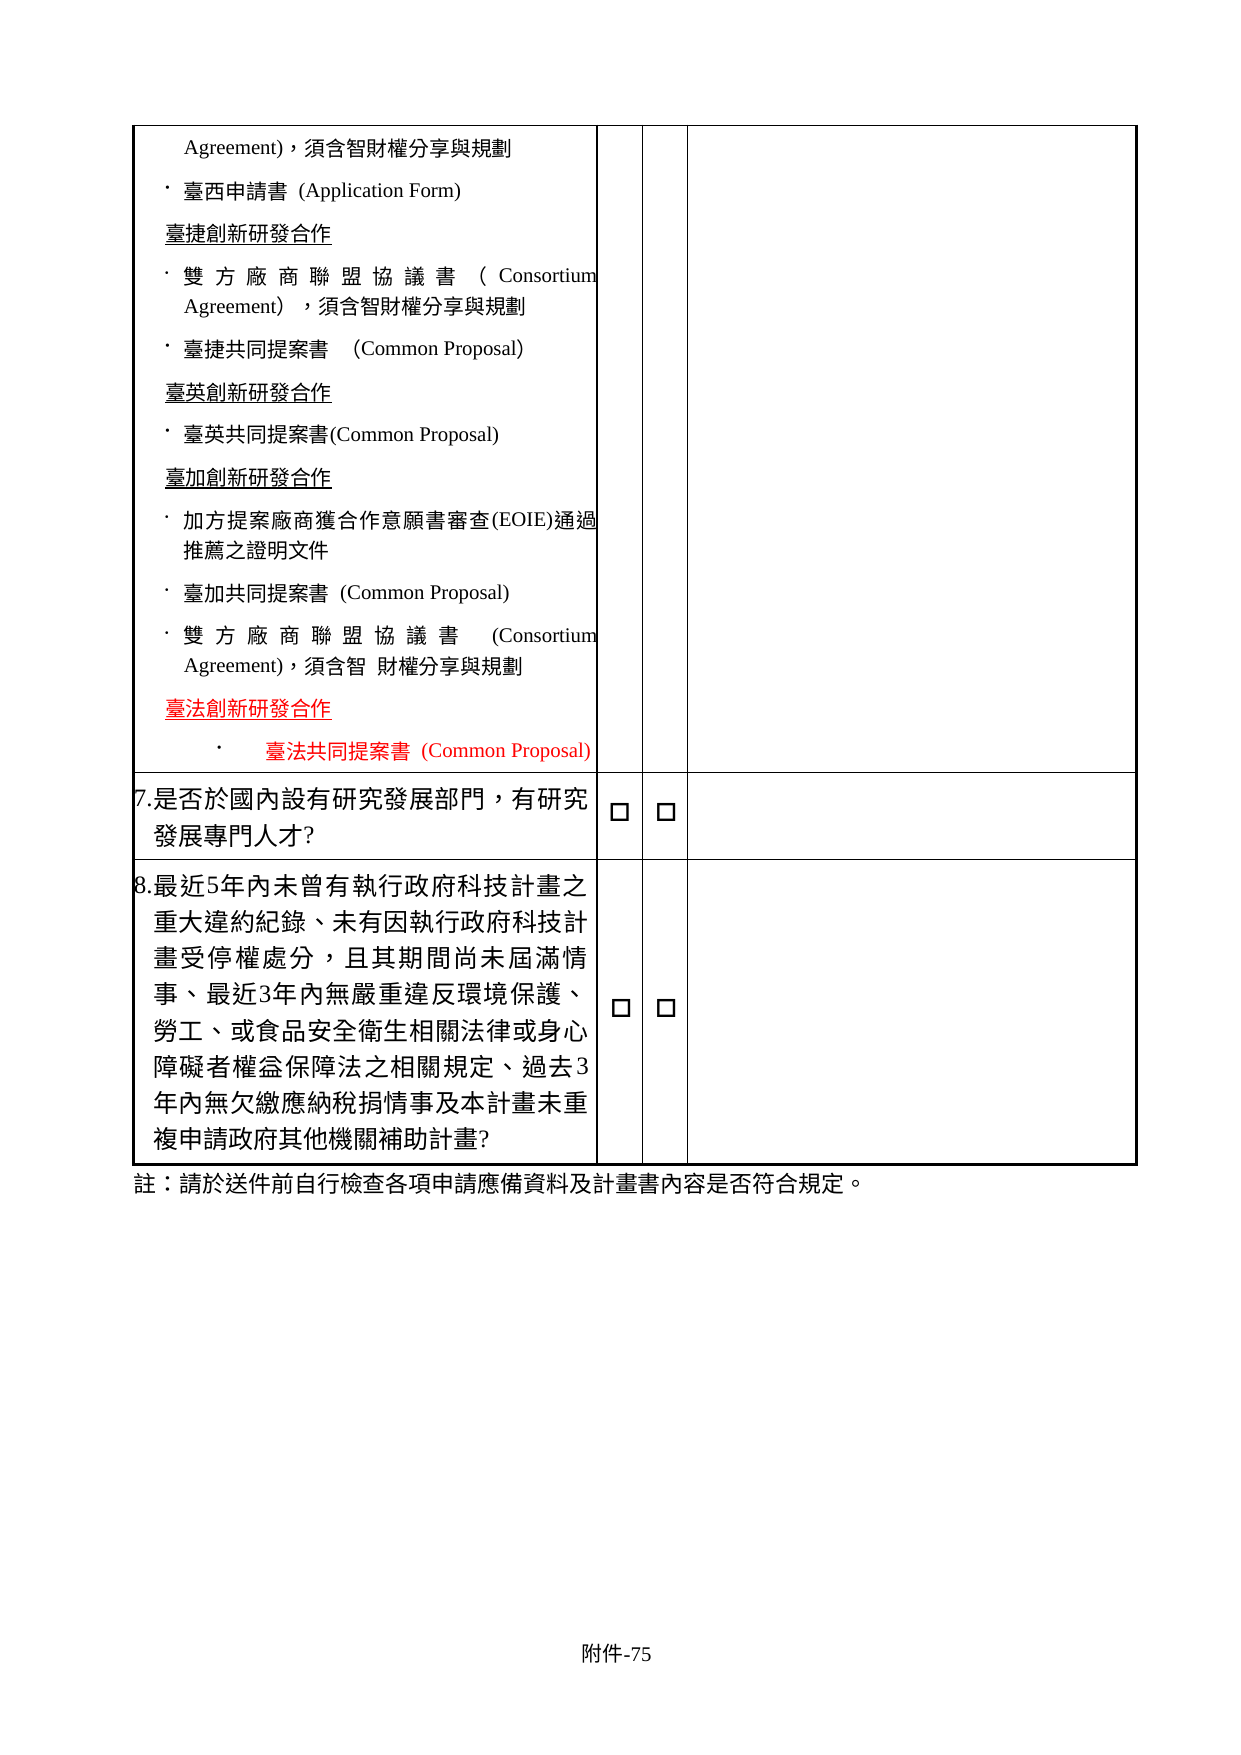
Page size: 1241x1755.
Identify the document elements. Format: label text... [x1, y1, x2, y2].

table_cell  [643, 860, 687, 1162]
table_cell  [643, 773, 687, 858]
text 註：請於送件前自行檢查各項申請應備資料及計畫書內容是否符合規定。 [133, 1166, 1137, 1199]
table_cell [688, 773, 1135, 858]
table_cell [643, 126, 687, 772]
table_cell [688, 126, 1135, 772]
table_cell [598, 126, 642, 772]
table_cell Agreement)，須含智財權分享與規劃 臺西申請書 (Application Form) 臺捷創新研發合作 雙方廠商聯盟協議書（Consortium Agreement），須含智財權分享與規劃 臺捷共同提案書 （Common Proposal） 臺英創新研發合作 臺英共同提案書(Common Proposal) 臺加創新研發合作 加方提案廠商獲合作意願書審查(EOIE)通過推薦之證明文件 臺加共同提案書 (Common Proposal) 雙方廠商聯盟協議書 (Consortium Agreement)，須含智 財權分享與規劃 臺法創新研發合作 臺法共同提案書 (Common Proposal) [135, 126, 596, 772]
table_cell [688, 860, 1135, 1162]
table_cell 8.最近5年內未曾有執行政府科技計畫之重大違約紀錄、未有因執行政府科技計畫受停權處分，且其期間尚未屆滿情事、最近3年內無嚴重違反環境保護、勞工、或食品安全衛生相關法律或身心障礙者權益保障法之相關規定、過去3年內無欠繳應納稅捐情事及本計畫未重複申請政府其他機關補助計畫? [135, 860, 596, 1162]
table_cell 7.是否於國內設有研究發展部門，有研究發展專門人才? [135, 773, 596, 858]
table_cell  [598, 860, 642, 1162]
table_cell  [598, 773, 642, 858]
